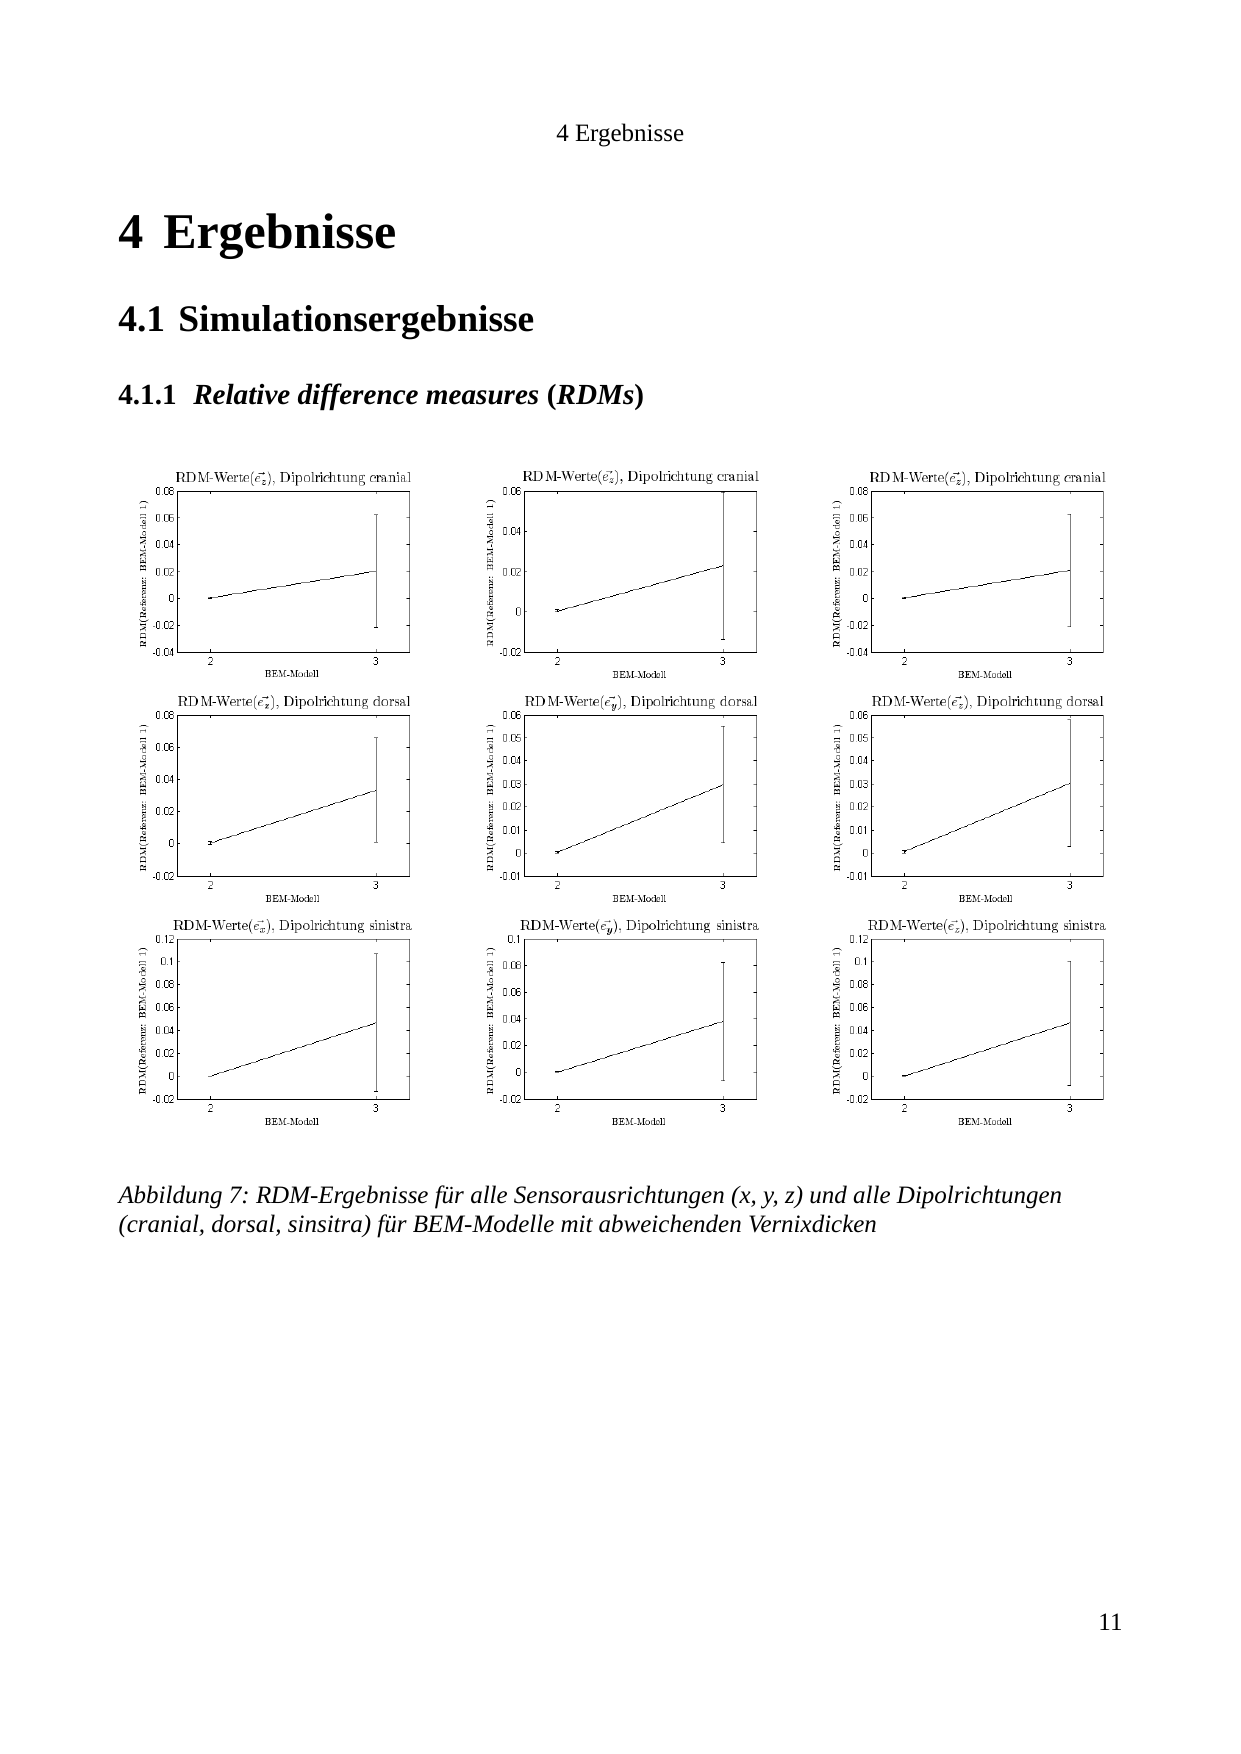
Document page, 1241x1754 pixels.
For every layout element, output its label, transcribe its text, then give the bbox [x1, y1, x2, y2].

text Abbildung 7: RDM-Ergebnisse für alle Sensorausrichtungen (x, y, z) und alle Dipolrichtungen (cranial, dorsal, sinsitra) für BEM-Modelle mit abweichenden Vernixdicken [118, 1181, 1122, 1238]
subtitle Simulationsergebnisse [118, 296, 1122, 339]
subtitle Relative difference measures (RDMs) [118, 377, 1122, 411]
picture [118, 435, 1122, 1181]
subtitle Ergebnisse [118, 201, 1122, 259]
